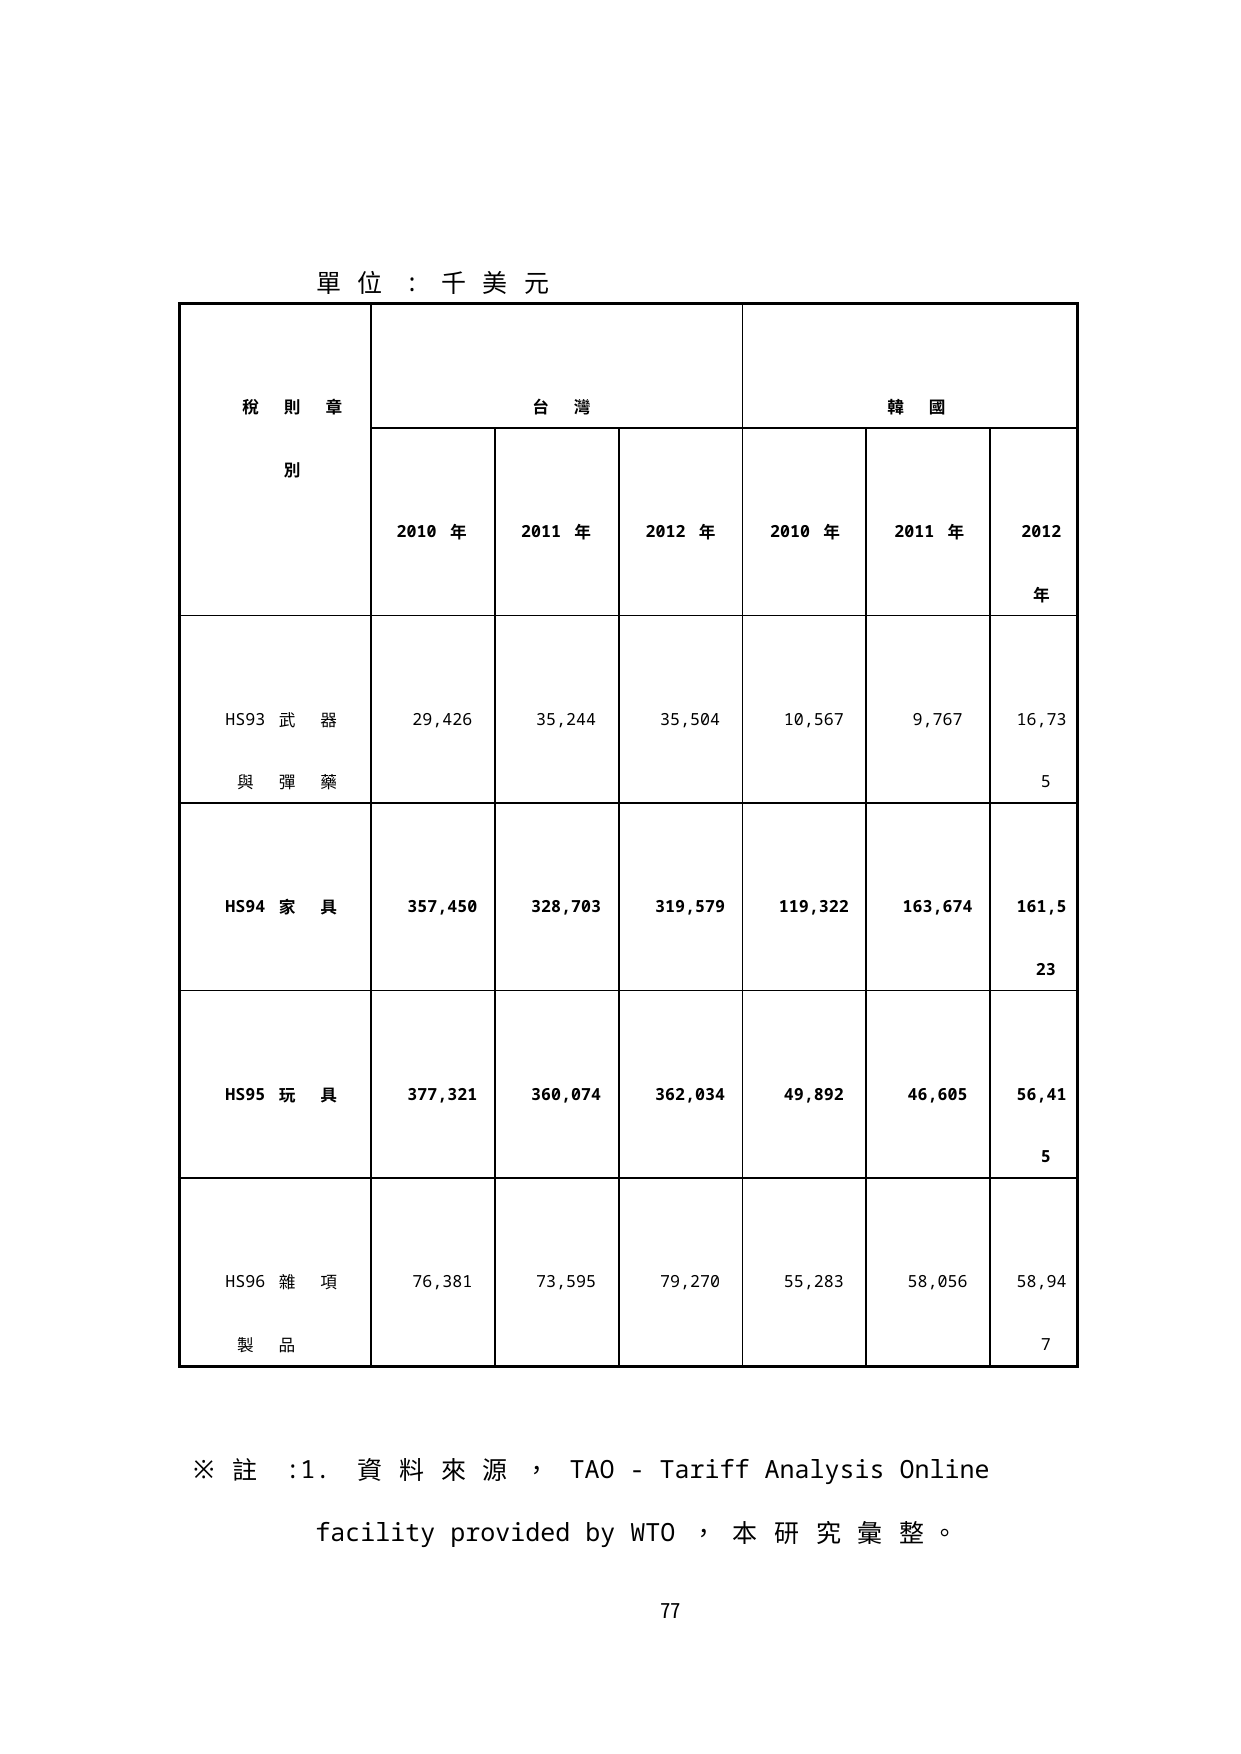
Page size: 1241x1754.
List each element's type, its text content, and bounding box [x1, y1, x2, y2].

table_cell 10,567 [743, 616, 865, 802]
table_cell 360,074 [496, 991, 618, 1177]
table_header 稅則章別 [181, 305, 370, 615]
table_cell 46,605 [867, 991, 989, 1177]
table_cell 76,381 [372, 1179, 494, 1365]
text 單位:千美元 [301, 177, 1058, 302]
table_header 韓國 [743, 305, 1076, 427]
table_cell 29,426 [372, 616, 494, 802]
table_cell 357,450 [372, 804, 494, 990]
table_cell 35,244 [496, 616, 618, 802]
table_cell 119,322 [743, 804, 865, 990]
table_cell 377,321 [372, 991, 494, 1177]
table_cell 161,523 [991, 804, 1076, 990]
table_cell 16,735 [991, 616, 1076, 802]
table_cell 58,947 [991, 1179, 1076, 1365]
table_cell 2010年 [372, 429, 494, 615]
table_cell 55,283 [743, 1179, 865, 1365]
table_cell 73,595 [496, 1179, 618, 1365]
table_cell 9,767 [867, 616, 989, 802]
table_cell 49,892 [743, 991, 865, 1177]
table_cell 2010年 [743, 429, 865, 615]
table_cell HS96雜項製品 [181, 1179, 370, 1365]
table_cell 2011年 [496, 429, 618, 615]
table_cell 2012年 [991, 429, 1076, 615]
table_cell 2011年 [867, 429, 989, 615]
table_cell HS93武器與彈藥 [181, 616, 370, 802]
table_cell 35,504 [620, 616, 742, 802]
table_cell 2012年 [620, 429, 742, 615]
table_cell 79,270 [620, 1179, 742, 1365]
table_cell HS94家具 [181, 804, 370, 990]
text ※註:1.資料來源，TAO - Tariff Analysis Online facility provided by WTO，本研究彙整。 [183, 1427, 1058, 1552]
table_cell 328,703 [496, 804, 618, 990]
table_header 台灣 [372, 305, 742, 427]
table_cell HS95玩具 [181, 991, 370, 1177]
table_cell 56,415 [991, 991, 1076, 1177]
table_cell 362,034 [620, 991, 742, 1177]
table_cell 319,579 [620, 804, 742, 990]
table_cell 163,674 [867, 804, 989, 990]
table_cell 58,056 [867, 1179, 989, 1365]
